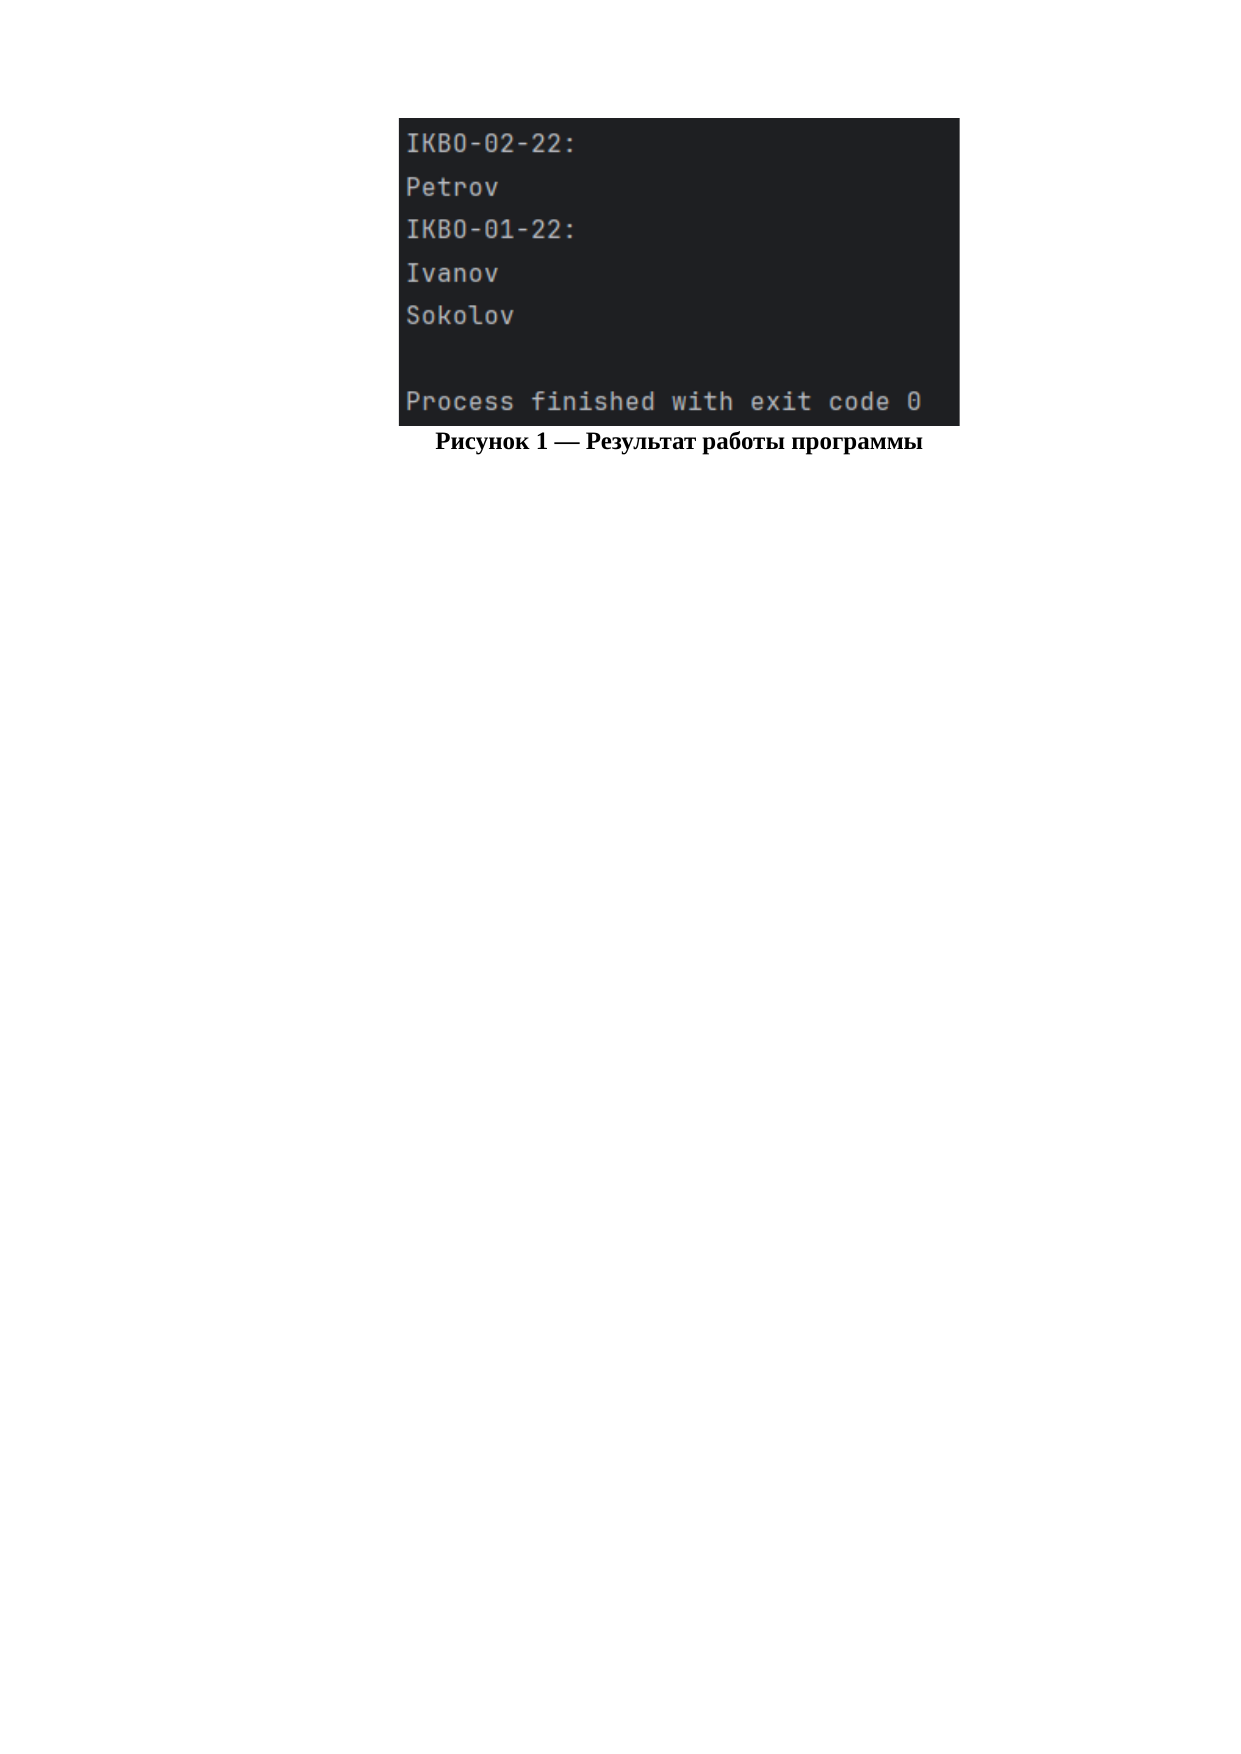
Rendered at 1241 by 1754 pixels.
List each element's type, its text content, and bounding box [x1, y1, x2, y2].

picture [398, 118, 960, 426]
text Рисунок 1 — Результат работы программы [177, 426, 1181, 455]
